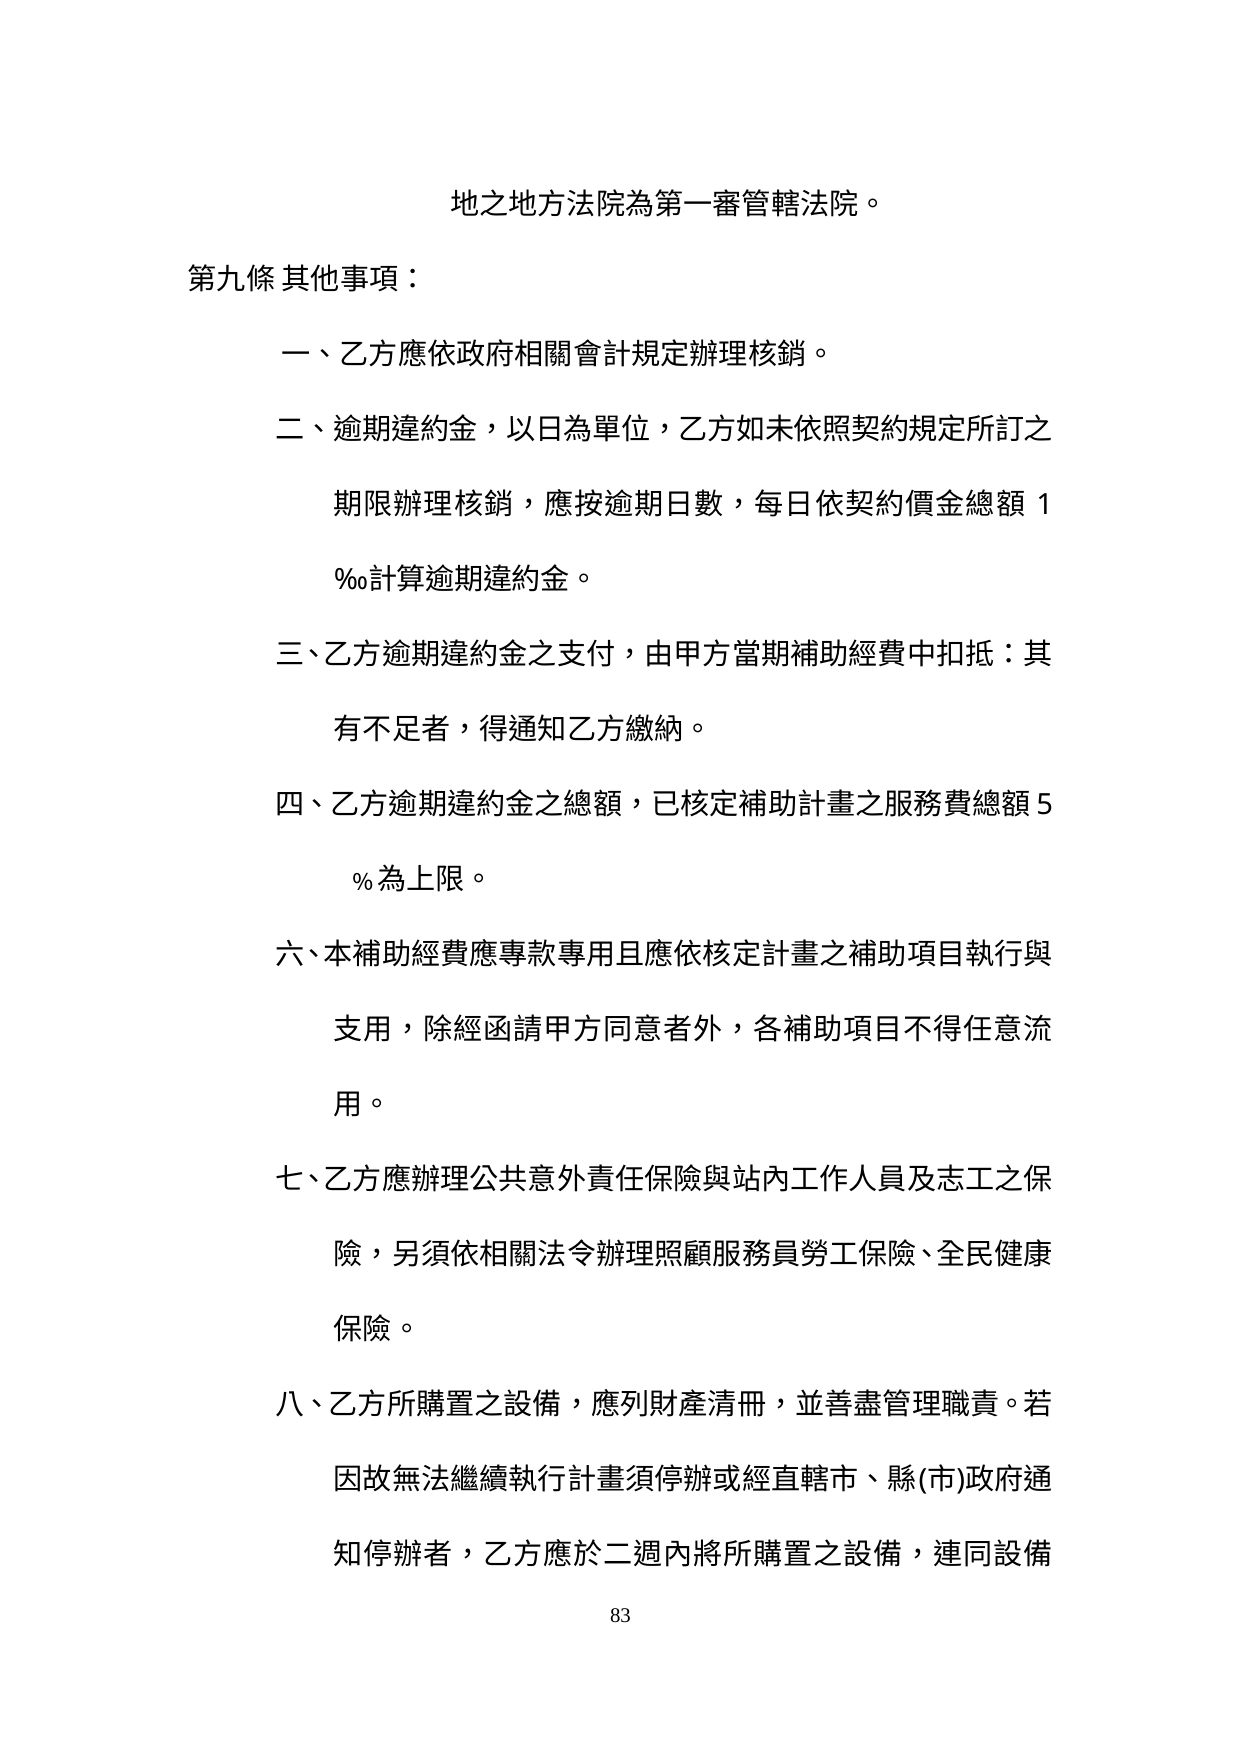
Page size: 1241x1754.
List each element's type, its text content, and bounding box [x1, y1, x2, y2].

text 地之地方法院為第一審管轄法院。 [187, 164, 1053, 239]
text 三、乙方逾期違約金之支付，由甲方當期補助經費中扣抵：其有不足者，得通知乙方繳納。 [275, 614, 1053, 764]
text 六、本補助經費應專款專用且應依核定計畫之補助項目執行與支用，除經函請甲方同意者外，各補助項目不得任意流用。 [275, 914, 1053, 1139]
text ﹪為上限。 [187, 839, 1053, 914]
text 七、乙方應辦理公共意外責任保險與站內工作人員及志工之保險，另須依相關法令辦理照顧服務員勞工保險、全民健康保險。 [275, 1139, 1053, 1364]
text 二、逾期違約金，以日為單位，乙方如未依照契約規定所訂之期限辦理核銷，應按逾期日數，每日依契約價金總額 1 ‰計算逾期違約金。 [275, 389, 1053, 614]
text 八、乙方所購置之設備，應列財產清冊，並善盡管理職責。若因故無法繼續執行計畫須停辦或經直轄市、縣(市)政府通知停辦者，乙方應於二週內將所購置之設備，連同設備 [275, 1364, 1053, 1589]
text 一、乙方應依政府相關會計規定辦理核銷。 [187, 314, 1053, 389]
text 四、乙方逾期違約金之總額，已核定補助計畫之服務費總額5 [187, 764, 1053, 839]
text 第九條 其他事項： [187, 239, 1053, 314]
